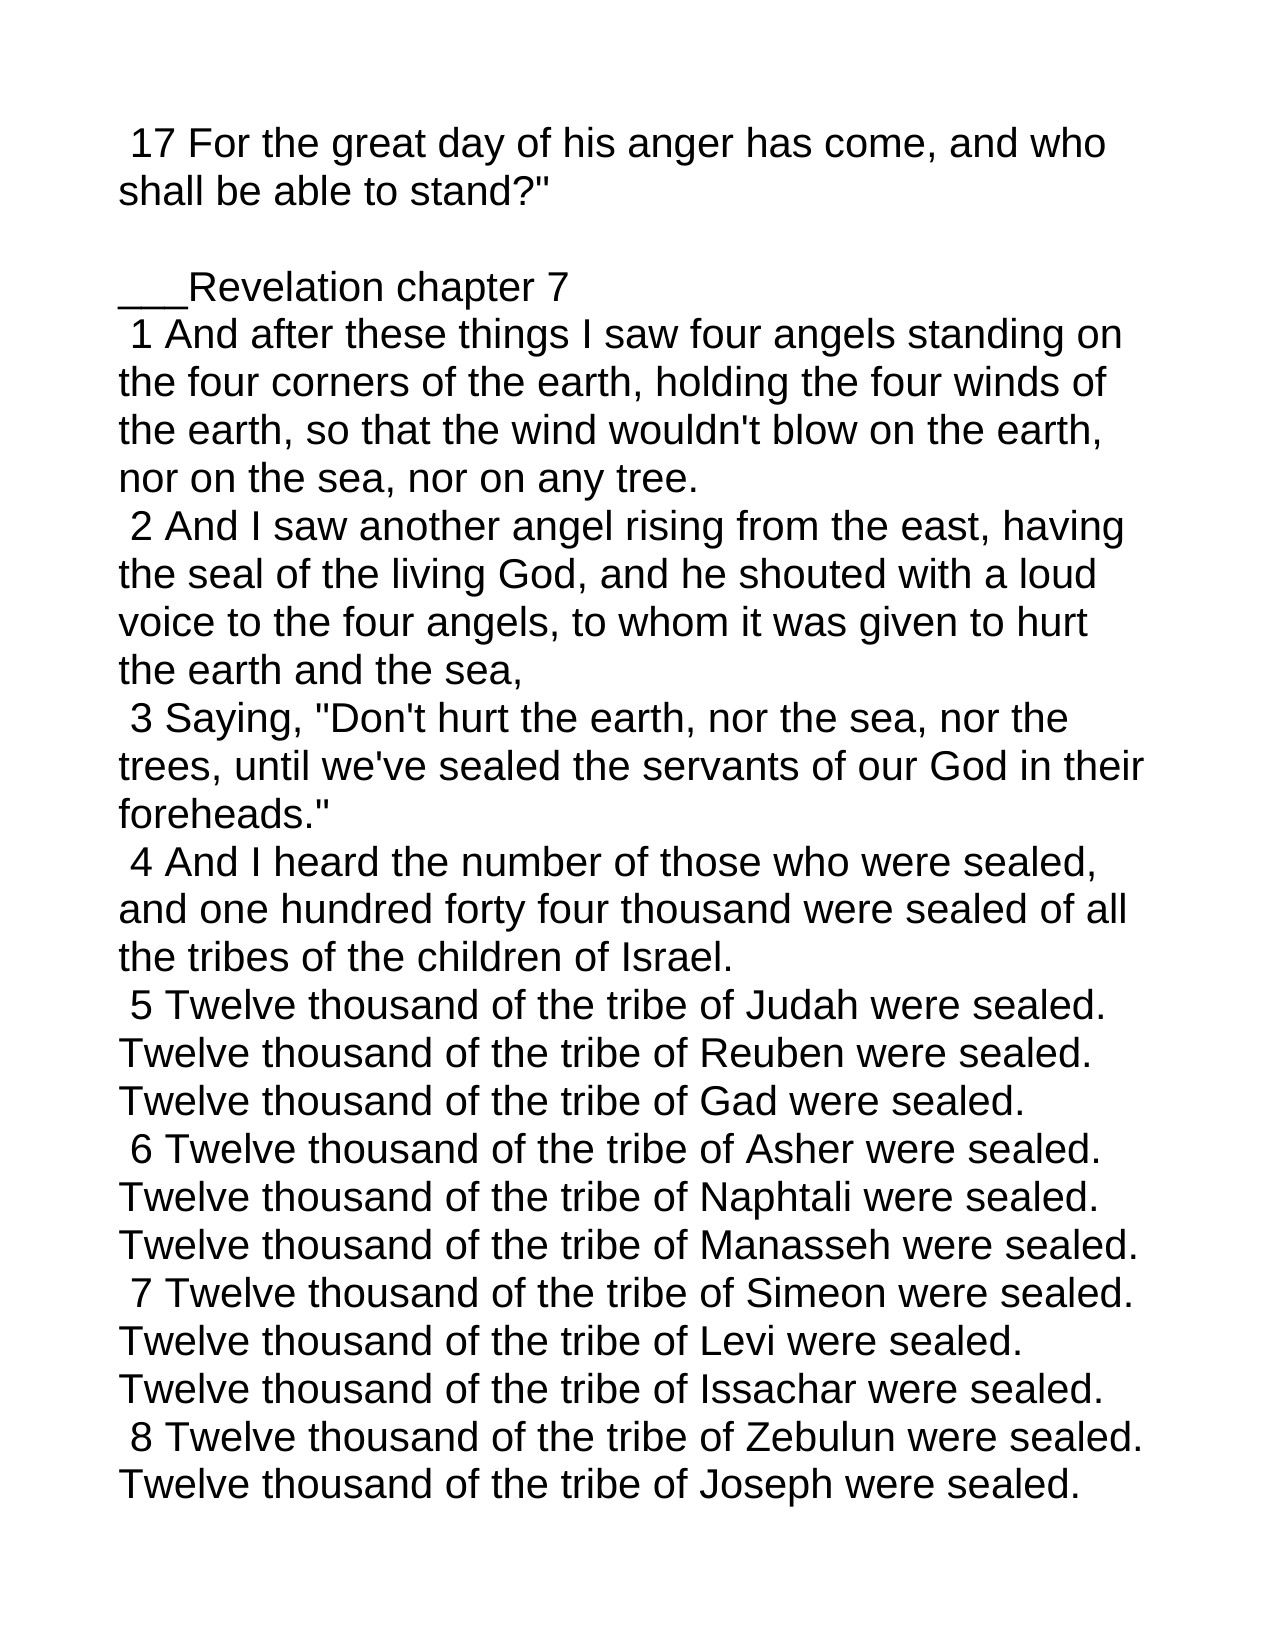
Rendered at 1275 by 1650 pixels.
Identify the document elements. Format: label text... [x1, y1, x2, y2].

text 8 Twelve thousand of the tribe of Zebulun were sealed. Twelve thousand of the tribe of Joseph were sealed. [118, 1412, 1157, 1508]
text 2 And I saw another angel rising from the east, having the seal of the living God, and he shouted with a loud voice to the four angels, to whom it was given to hurt the earth and the sea, [118, 501, 1157, 693]
text 17 For the great day of his anger has come, and who shall be able to stand?" [118, 118, 1157, 214]
text 6 Twelve thousand of the tribe of Asher were sealed. Twelve thousand of the tribe of Naphtali were sealed. Twelve thousand of the tribe of Manasseh were sealed. [118, 1124, 1157, 1268]
text ___Revelation chapter 7 [118, 262, 1157, 310]
text 3 Saying, "Don't hurt the earth, nor the sea, nor the trees, until we've sealed the servants of our God in their foreheads." [118, 693, 1157, 837]
text 7 Twelve thousand of the tribe of Simeon were sealed. Twelve thousand of the tribe of Levi were sealed. Twelve thousand of the tribe of Issachar were sealed. [118, 1268, 1157, 1412]
text 1 And after these things I saw four angels standing on the four corners of the earth, holding the four winds of the earth, so that the wind wouldn't blow on the earth, nor on the sea, nor on any tree. [118, 310, 1157, 501]
text 5 Twelve thousand of the tribe of Judah were sealed. Twelve thousand of the tribe of Reuben were sealed. Twelve thousand of the tribe of Gad were sealed. [118, 981, 1157, 1124]
text 4 And I heard the number of those who were sealed, and one hundred forty four thousand were sealed of all the tribes of the children of Israel. [118, 837, 1157, 981]
